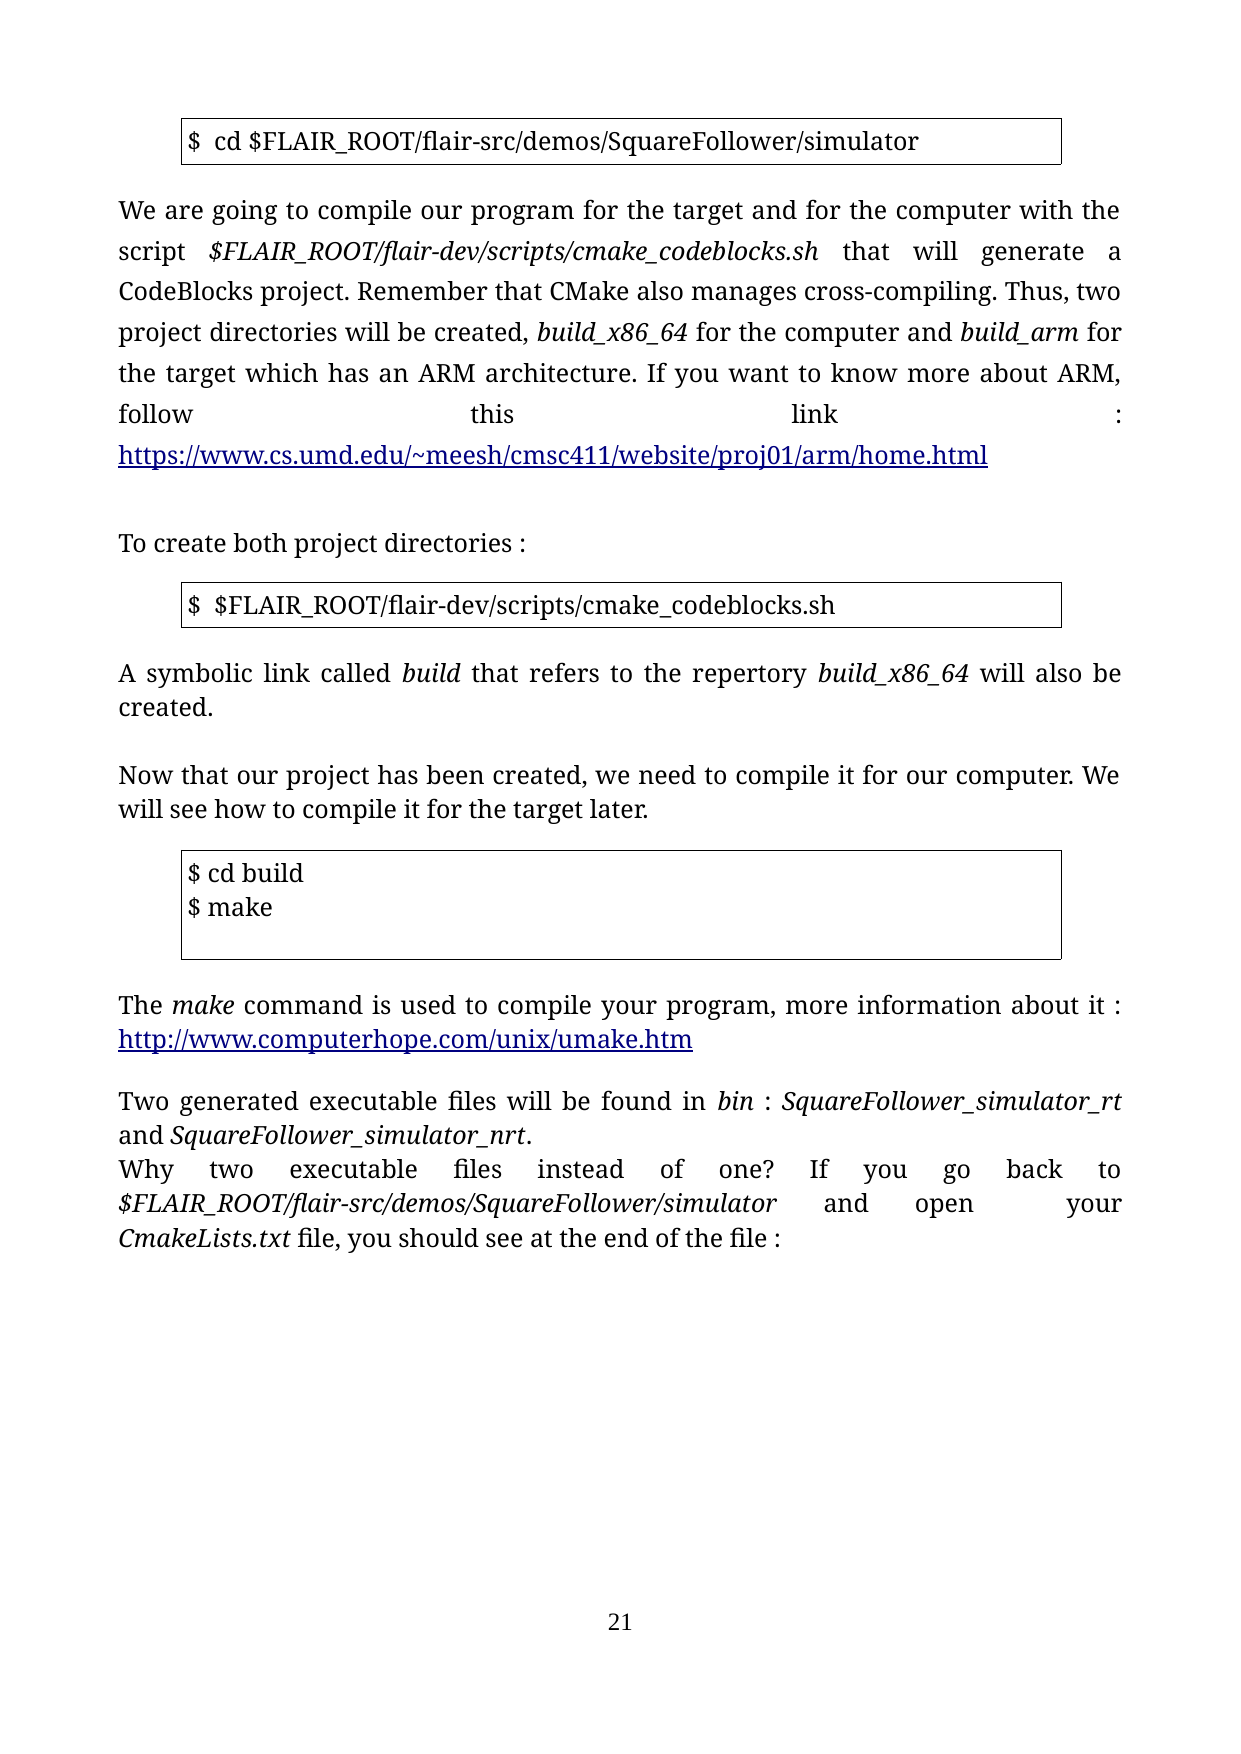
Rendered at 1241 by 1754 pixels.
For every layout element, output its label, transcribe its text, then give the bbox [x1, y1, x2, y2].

text The make command is used to compile your program, more information about it : http://www.computerhope.com/unix/umake.htm [118, 987, 1122, 1056]
table_header $ cd $FLAIR_ROOT/flair-src/demos/SquareFollower/simulator [182, 119, 1061, 164]
table_header $ cd build $ make [182, 851, 1061, 959]
text Two generated executable files will be found in bin : SquareFollower_simulator_rt and SquareFollower_simulator_nrt. [118, 1084, 1122, 1152]
text A symbolic link called build that refers to the repertory build_x86_64 will also be created. [118, 656, 1122, 724]
table_header $ $FLAIR_ROOT/flair-dev/scripts/cmake_codeblocks.sh [182, 583, 1061, 627]
text To create both project directories : [118, 526, 1122, 560]
text Why two executable files instead of one? If you go back to $FLAIR_ROOT/flair-src/demos/SquareFollower/simulator and open your CmakeLists.txt file, you should see at the end of the file : [118, 1152, 1122, 1254]
text We are going to compile our program for the target and for the computer with the script $FLAIR_ROOT/flair-dev/scripts/cmake_codeblocks.sh that will generate a CodeBlocks project. Remember that CMake also manages cross-compiling. Thus, two project directories will be created, build_x86_64 for the computer and build_arm for the target which has an ARM architecture. If you want to know more about ARM, follow this link : https://www.cs.umd.edu/~meesh/cmsc411/website/proj01/arm/home.html [118, 192, 1122, 506]
text Now that our project has been created, we need to compile it for our computer. We will see how to compile it for the target later. [118, 724, 1122, 826]
